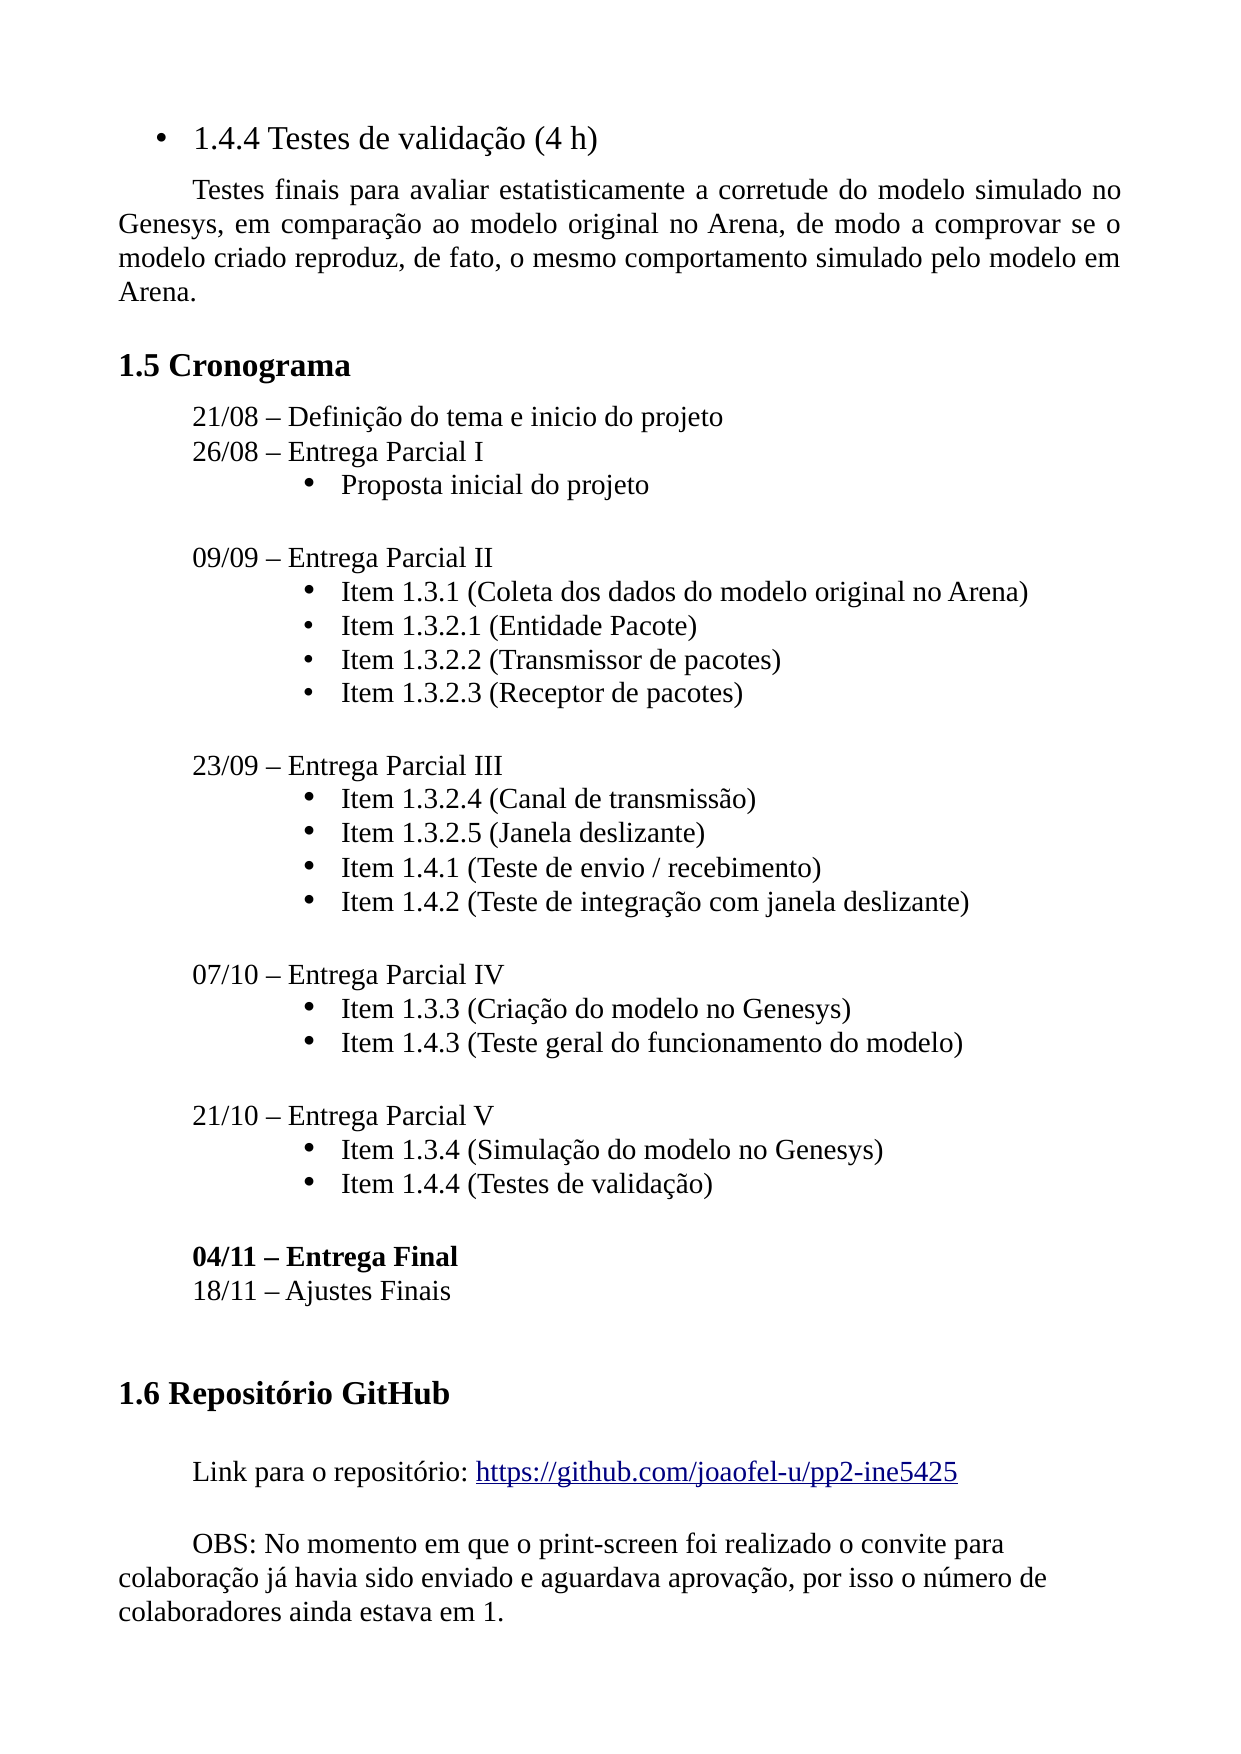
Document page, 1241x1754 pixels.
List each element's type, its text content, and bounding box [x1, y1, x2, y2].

text 1.6 Repositório GitHub [118, 1373, 1122, 1412]
text Testes finais para avaliar estatisticamente a corretude do modelo simulado no Genesys, em comparação ao modelo original no Arena, de modo a comprovar se o modelo criado reproduz, de fato, o mesmo comportamento simulado pelo modelo em Arena. [118, 168, 1122, 307]
list 1.4.4 Testes de validação (4 h) [156, 118, 1122, 156]
list Item 1.4.3 (Teste geral do funcionamento do modelo) [303, 1025, 1122, 1060]
text 09/09 – Entrega Parcial II [118, 540, 1122, 574]
list Item 1.4.1 (Teste de envio / recebimento) [303, 850, 1122, 884]
text Link para o repositório: https://github.com/joaofel-u/pp2-ine5425 [118, 1450, 1122, 1488]
text 1.5 Cronograma [118, 346, 1122, 384]
list Item 1.3.4 (Simulação do modelo no Genesys) [303, 1132, 1122, 1166]
text 07/10 – Entrega Parcial IV [118, 957, 1122, 991]
list Proposta inicial do projeto [303, 467, 1122, 502]
list Item 1.3.2.1 (Entidade Pacote) [303, 608, 1122, 642]
text 26/08 – Entrega Parcial I [118, 434, 1122, 467]
text 18/11 – Ajustes Finais [118, 1273, 1122, 1306]
list Item 1.4.4 (Testes de validação) [303, 1166, 1122, 1201]
list Item 1.3.2.2 (Transmissor de pacotes) [303, 642, 1122, 676]
list Item 1.4.2 (Teste de integração com janela deslizante) [303, 884, 1122, 919]
text 21/10 – Entrega Parcial V [118, 1098, 1122, 1132]
list Item 1.3.2.4 (Canal de transmissão) [303, 781, 1122, 816]
list Item 1.3.2.3 (Receptor de pacotes) [303, 676, 1122, 709]
text 23/09 – Entrega Parcial III [118, 748, 1122, 781]
text 04/11 – Entrega Final [118, 1239, 1122, 1273]
list Item 1.3.1 (Coleta dos dados do modelo original no Arena) [303, 574, 1122, 608]
text 21/08 – Definição do tema e inicio do projeto [118, 396, 1122, 434]
text OBS: No momento em que o print-screen foi realizado o convite para colaboração já havia sido enviado e aguardava aprovação, por isso o número de colaboradores ainda estava em 1. [118, 1527, 1122, 1627]
list Item 1.3.2.5 (Janela deslizante) [303, 816, 1122, 850]
list Item 1.3.3 (Criação do modelo no Genesys) [303, 991, 1122, 1025]
